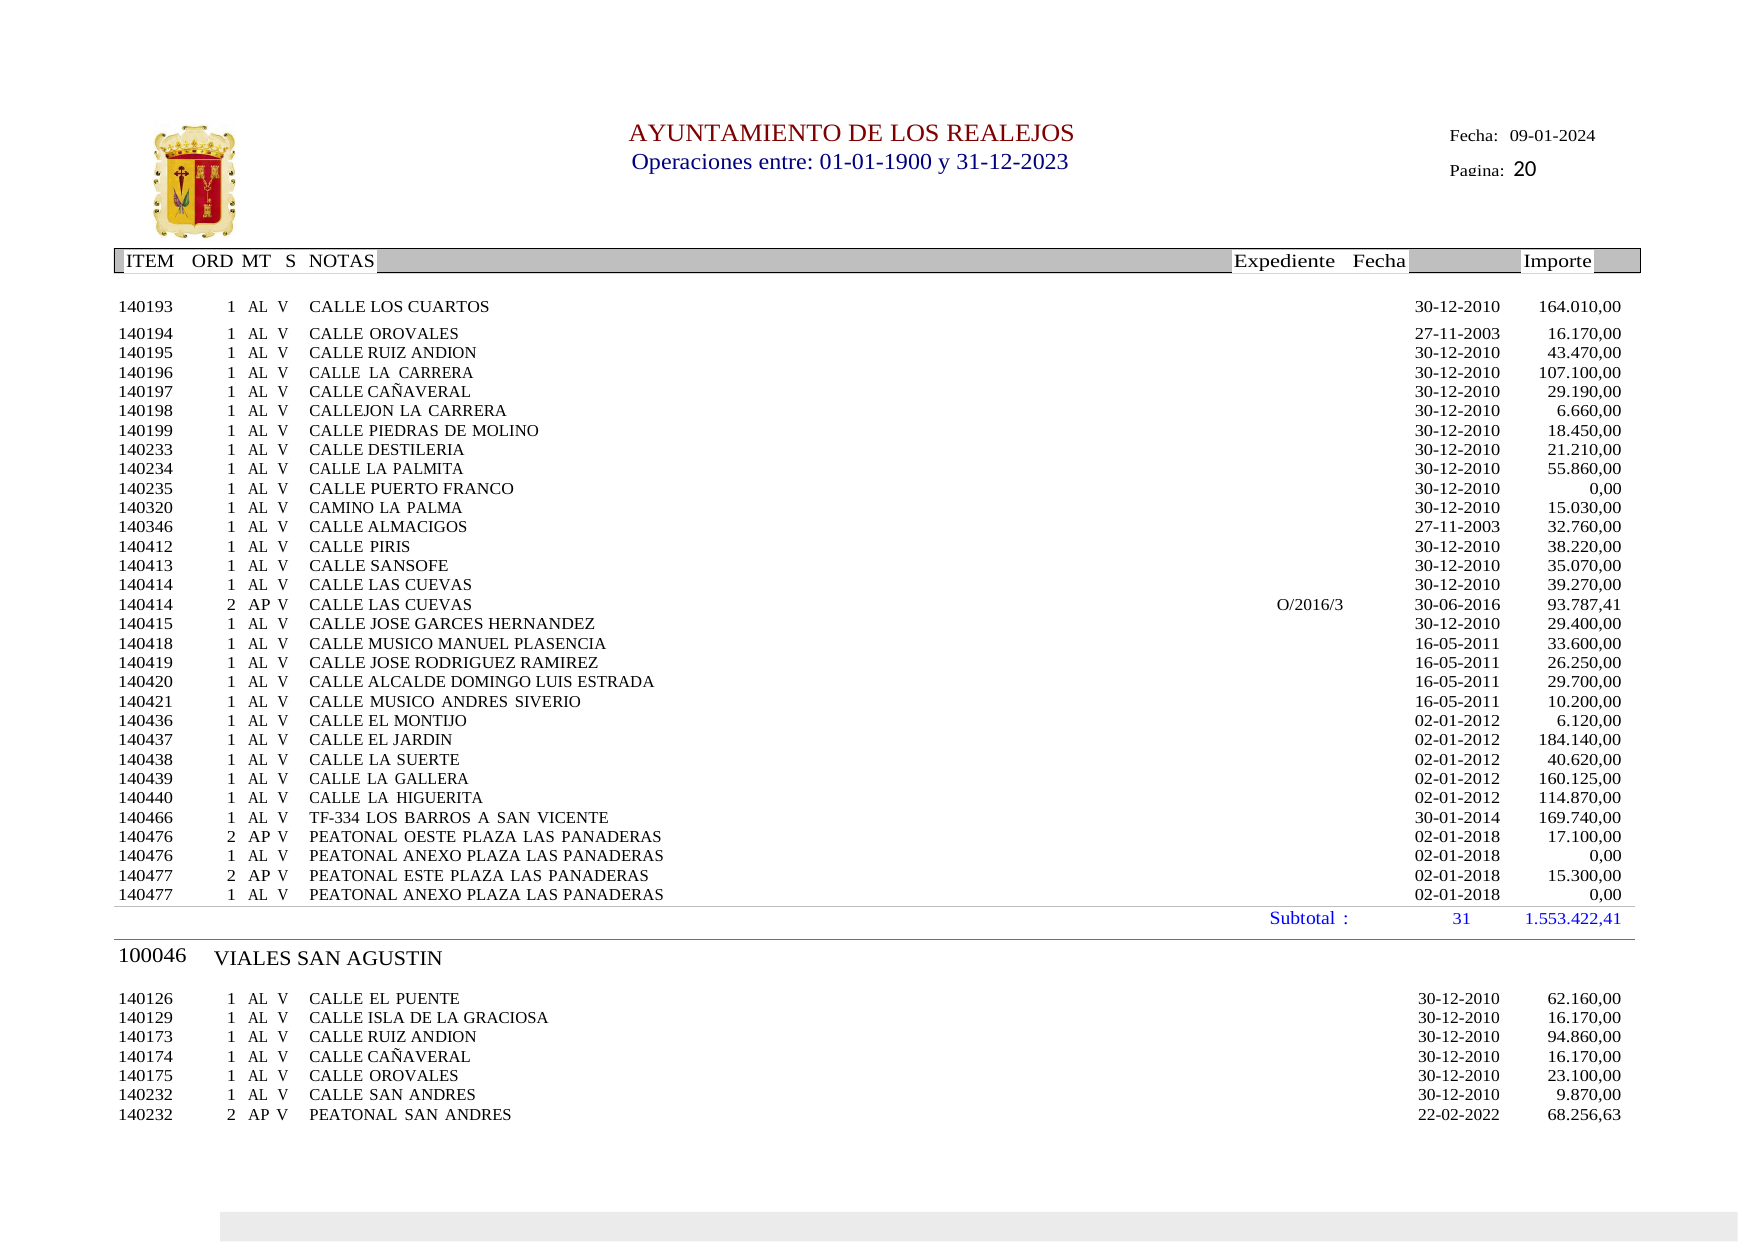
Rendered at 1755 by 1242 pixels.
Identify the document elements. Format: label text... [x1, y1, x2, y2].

table_cell 140421 [114, 693, 200, 712]
table_cell AP [242, 596, 274, 615]
table_cell 2 [200, 867, 242, 886]
table_cell CALLE MUSICO MANUEL PLASENCIA [299, 634, 966, 654]
table_cell 30-12-2010 [1381, 363, 1512, 383]
table_cell 1.553.422,41 [1512, 907, 1635, 939]
table_cell 1 [200, 518, 242, 538]
table_cell 16.170,00 [1523, 1009, 1635, 1028]
table_cell AL V [242, 1067, 299, 1086]
table_cell 33.600,00 [1512, 634, 1635, 654]
table_cell 68.256,63 [1523, 1106, 1635, 1124]
table_cell 140413 [114, 557, 200, 576]
table_cell AL [242, 480, 274, 499]
table_cell CALLE JOSE GARCES HERNANDEZ [299, 615, 966, 634]
table_cell 38.220,00 [1512, 538, 1635, 557]
table_cell 35.070,00 [1512, 557, 1635, 576]
table_cell 02-01-2012 [1381, 770, 1512, 789]
table_cell 31 [1381, 907, 1512, 939]
table_header 140193 [114, 297, 200, 325]
table_cell 15.030,00 [1512, 499, 1635, 518]
table_cell PEATONAL ANEXO PLAZA LAS PANADERAS [299, 847, 966, 867]
table_cell V [274, 731, 299, 751]
table_cell CALLE LA CARRERA [299, 363, 966, 383]
table_cell CALLE MUSICO ANDRES SIVERIO [299, 693, 966, 712]
table_cell [966, 325, 1381, 344]
table_cell 1 [200, 557, 242, 576]
table_cell 02-01-2018 [1381, 847, 1512, 867]
table_cell CALLE SANSOFE [299, 557, 966, 576]
table_cell [966, 789, 1381, 808]
table_cell AL [242, 634, 274, 654]
table_cell 9.870,00 [1523, 1086, 1635, 1106]
table_header 164.010,00 [1512, 297, 1635, 325]
table_cell CALLE LA PALMITA [299, 460, 966, 479]
table_cell 107.100,00 [1512, 363, 1635, 383]
table_cell AL [242, 421, 274, 441]
table_cell CALLE PUERTO FRANCO [299, 480, 966, 499]
table_cell 140415 [114, 615, 200, 634]
table_cell CALLE RUIZ ANDION [299, 344, 966, 363]
table_cell 1 [200, 712, 242, 731]
table_cell [966, 770, 1381, 789]
table_cell 1 [200, 363, 242, 383]
table_cell 140436 [114, 712, 200, 731]
table_cell 140235 [114, 480, 200, 499]
table_cell [966, 886, 1381, 906]
table_cell AL [242, 809, 274, 828]
table_cell AL [242, 693, 274, 712]
table_cell AL [242, 363, 274, 383]
table_cell 0,00 [1512, 886, 1635, 906]
table_cell 140234 [114, 460, 200, 479]
table_cell CALLE PIEDRAS DE MOLINO [299, 421, 966, 441]
table_cell 140173 [114, 1028, 200, 1047]
table_cell AP V [242, 1106, 299, 1124]
table_cell 30-12-2010 [982, 1067, 1523, 1086]
table_cell V [274, 518, 299, 538]
table_cell [242, 907, 274, 939]
table_cell [966, 731, 1381, 751]
table_cell 02-01-2018 [1381, 886, 1512, 906]
table_cell [274, 907, 299, 939]
table_cell V [274, 557, 299, 576]
table_cell 140129 [114, 1009, 200, 1028]
table_cell 27-11-2003 [1381, 325, 1512, 344]
table_cell CAMINO LA PALMA [299, 499, 966, 518]
table_cell [200, 907, 242, 939]
table_cell AL [242, 538, 274, 557]
table_cell 140419 [114, 654, 200, 673]
table_cell CALLE LAS CUEVAS [299, 576, 966, 596]
table_cell [966, 538, 1381, 557]
table_cell [966, 499, 1381, 518]
table_cell V [274, 634, 299, 654]
table_cell V [274, 383, 299, 402]
table_cell [966, 460, 1381, 479]
table_cell [966, 693, 1381, 712]
table_cell [966, 751, 1381, 770]
table_cell 39.270,00 [1512, 576, 1635, 596]
table_cell AL [242, 770, 274, 789]
table_cell V [274, 538, 299, 557]
table_cell [966, 441, 1381, 460]
table_cell AL [242, 712, 274, 731]
table_cell AL [242, 847, 274, 867]
table_cell AL [242, 751, 274, 770]
table_cell 22-02-2022 [982, 1106, 1523, 1124]
table_cell 30-12-2010 [982, 1048, 1523, 1067]
table_cell 23.100,00 [1523, 1067, 1635, 1086]
table_cell 1 [200, 402, 242, 421]
table_cell 140418 [114, 634, 200, 654]
table_cell AL V [242, 1009, 299, 1028]
table_cell CALLE RUIZ ANDION [299, 1028, 982, 1047]
table_cell 17.100,00 [1512, 828, 1635, 847]
table_cell 55.860,00 [1512, 460, 1635, 479]
table_cell V [274, 441, 299, 460]
table_cell V [274, 480, 299, 499]
table_cell 2 [200, 596, 242, 615]
table_cell PEATONAL SAN ANDRES [299, 1106, 982, 1124]
table_cell [114, 907, 200, 939]
table_cell AL [242, 886, 274, 906]
table_cell [966, 847, 1381, 867]
table_cell 1 [200, 1028, 242, 1047]
table_cell 140438 [114, 751, 200, 770]
table_header 1 [200, 989, 242, 1009]
table_cell CALLE CAÑAVERAL [299, 383, 966, 402]
table_cell 1 [200, 809, 242, 828]
table_cell 140195 [114, 344, 200, 363]
table_cell 140174 [114, 1048, 200, 1067]
table_header AL V [242, 989, 299, 1009]
table_cell 18.450,00 [1512, 421, 1635, 441]
table_header 30-12-2010 [982, 989, 1523, 1009]
table_cell 140466 [114, 809, 200, 828]
table_cell 10.200,00 [1512, 693, 1635, 712]
table_cell 93.787,41 [1512, 596, 1635, 615]
table_cell V [274, 847, 299, 867]
table_cell 02-01-2012 [1381, 712, 1512, 731]
table_cell 140232 [114, 1106, 200, 1124]
table_cell 32.760,00 [1512, 518, 1635, 538]
table_cell AP [242, 867, 274, 886]
table_cell 6.660,00 [1512, 402, 1635, 421]
table_cell V [274, 886, 299, 906]
table_cell AL [242, 731, 274, 751]
table_cell 2 [200, 828, 242, 847]
table_cell V [274, 867, 299, 886]
table_cell 29.400,00 [1512, 615, 1635, 634]
table_cell AL [242, 402, 274, 421]
table_cell 140420 [114, 673, 200, 692]
table_cell AL [242, 460, 274, 479]
table_cell CALLE ISLA DE LA GRACIOSA [299, 1009, 982, 1028]
table_cell CALLE PIRIS [299, 538, 966, 557]
table_cell CALLE LA SUERTE [299, 751, 966, 770]
table_cell 30-12-2010 [1381, 499, 1512, 518]
table_cell 1 [200, 654, 242, 673]
table_cell 15.300,00 [1512, 867, 1635, 886]
table_cell 1 [200, 421, 242, 441]
table_cell 1 [200, 538, 242, 557]
table_cell V [274, 576, 299, 596]
table_cell Subtotal : [966, 907, 1381, 939]
table_cell 1 [200, 751, 242, 770]
table_cell [299, 907, 966, 939]
table_cell 40.620,00 [1512, 751, 1635, 770]
table_cell AL V [242, 1048, 299, 1067]
table_cell 1 [200, 731, 242, 751]
table_cell 30-06-2016 [1381, 596, 1512, 615]
table_cell 30-12-2010 [1381, 538, 1512, 557]
table_cell 02-01-2012 [1381, 731, 1512, 751]
table_cell 2 [200, 1106, 242, 1124]
table_cell V [274, 325, 299, 344]
table_cell AL V [242, 1028, 299, 1047]
table_cell 02-01-2018 [1381, 867, 1512, 886]
table_cell 1 [200, 789, 242, 808]
table_cell AL [242, 576, 274, 596]
table_cell CALLE OROVALES [299, 1067, 982, 1086]
table_cell 1 [200, 480, 242, 499]
table_cell 02-01-2012 [1381, 789, 1512, 808]
table_cell 16-05-2011 [1381, 673, 1512, 692]
table_cell [966, 654, 1381, 673]
table_header 140126 [114, 989, 200, 1009]
table_cell V [274, 712, 299, 731]
table_cell CALLE JOSE RODRIGUEZ RAMIREZ [299, 654, 966, 673]
table_cell 140477 [114, 867, 200, 886]
table_cell 140196 [114, 363, 200, 383]
table_cell AL [242, 673, 274, 692]
table_cell [966, 402, 1381, 421]
table_cell CALLEJON LA CARRERA [299, 402, 966, 421]
table_cell 30-01-2014 [1381, 809, 1512, 828]
table_cell AL V [242, 1086, 299, 1106]
table_cell 1 [200, 460, 242, 479]
table_cell 30-12-2010 [1381, 421, 1512, 441]
table_cell 140346 [114, 518, 200, 538]
table_cell AL [242, 344, 274, 363]
table_cell 140175 [114, 1067, 200, 1086]
table_header CALLE EL PUENTE [299, 989, 982, 1009]
table_cell 1 [200, 634, 242, 654]
table_header V [274, 297, 299, 325]
table_cell CALLE LA GALLERA [299, 770, 966, 789]
table_cell V [274, 421, 299, 441]
table_cell AP [242, 828, 274, 847]
table_cell CALLE EL MONTIJO [299, 712, 966, 731]
table_cell V [274, 751, 299, 770]
table_cell 6.120,00 [1512, 712, 1635, 731]
table_cell V [274, 654, 299, 673]
table_cell V [274, 402, 299, 421]
table_cell AL [242, 383, 274, 402]
table_cell 140476 [114, 847, 200, 867]
table_cell V [274, 809, 299, 828]
table_cell [966, 518, 1381, 538]
table_cell 16-05-2011 [1381, 654, 1512, 673]
table_cell [966, 673, 1381, 692]
table_cell 140194 [114, 325, 200, 344]
table_cell 30-12-2010 [1381, 480, 1512, 499]
table_cell 1 [200, 886, 242, 906]
table_cell AL [242, 518, 274, 538]
table_cell CALLE DESTILERIA [299, 441, 966, 460]
table_cell 140476 [114, 828, 200, 847]
table_cell 140320 [114, 499, 200, 518]
table_cell 1 [200, 847, 242, 867]
table_cell 140437 [114, 731, 200, 751]
table_cell 30-12-2010 [982, 1009, 1523, 1028]
table_cell CALLE SAN ANDRES [299, 1086, 982, 1106]
table_cell 29.190,00 [1512, 383, 1635, 402]
table_cell 1 [200, 615, 242, 634]
table_cell AL [242, 441, 274, 460]
table_cell AL [242, 325, 274, 344]
table_cell AL [242, 789, 274, 808]
table_cell 140199 [114, 421, 200, 441]
table_cell PEATONAL OESTE PLAZA LAS PANADERAS [299, 828, 966, 847]
table_cell [966, 480, 1381, 499]
table_header 1 [200, 297, 242, 325]
table_cell 140412 [114, 538, 200, 557]
table_cell 140439 [114, 770, 200, 789]
table_cell CALLE CAÑAVERAL [299, 1048, 982, 1067]
table_cell V [274, 344, 299, 363]
table_cell 30-12-2010 [1381, 615, 1512, 634]
table_cell 30-12-2010 [1381, 344, 1512, 363]
table_cell [966, 421, 1381, 441]
table_cell 160.125,00 [1512, 770, 1635, 789]
table_cell V [274, 363, 299, 383]
table_cell 30-12-2010 [982, 1028, 1523, 1047]
table_cell 16.170,00 [1523, 1048, 1635, 1067]
table_cell 0,00 [1512, 480, 1635, 499]
table_cell CALLE OROVALES [299, 325, 966, 344]
table_cell 140440 [114, 789, 200, 808]
table_cell [966, 828, 1381, 847]
table_cell [966, 615, 1381, 634]
table_cell 1 [200, 770, 242, 789]
table_cell [966, 634, 1381, 654]
table_header 62.160,00 [1523, 989, 1635, 1009]
text VIALES SAN AGUSTIN [213, 946, 1652, 970]
table_cell 02-01-2012 [1381, 751, 1512, 770]
table_cell 16-05-2011 [1381, 693, 1512, 712]
table_cell [966, 809, 1381, 828]
table_cell 114.870,00 [1512, 789, 1635, 808]
table_header 30-12-2010 [1381, 297, 1512, 325]
table_cell 02-01-2018 [1381, 828, 1512, 847]
table_cell V [274, 789, 299, 808]
table_cell 140197 [114, 383, 200, 402]
table_cell 30-12-2010 [1381, 557, 1512, 576]
table_cell 30-12-2010 [982, 1086, 1523, 1106]
table_cell O/2016/3 [966, 596, 1381, 615]
table_cell [966, 344, 1381, 363]
table_cell V [274, 828, 299, 847]
table_cell 30-12-2010 [1381, 441, 1512, 460]
table_cell 1 [200, 693, 242, 712]
table_cell PEATONAL ANEXO PLAZA LAS PANADERAS [299, 886, 966, 906]
table_cell 30-12-2010 [1381, 402, 1512, 421]
table_cell 16-05-2011 [1381, 634, 1512, 654]
table_cell 1 [200, 673, 242, 692]
table_cell V [274, 615, 299, 634]
table_cell V [274, 770, 299, 789]
table_cell 1 [200, 576, 242, 596]
table_cell PEATONAL ESTE PLAZA LAS PANADERAS [299, 867, 966, 886]
table_cell [966, 867, 1381, 886]
table_cell 169.740,00 [1512, 809, 1635, 828]
table_cell 1 [200, 499, 242, 518]
text 100046 [118, 943, 187, 967]
table_cell V [274, 693, 299, 712]
table_cell 1 [200, 1048, 242, 1067]
table_cell V [274, 460, 299, 479]
table_cell 94.860,00 [1523, 1028, 1635, 1047]
table_cell AL [242, 615, 274, 634]
table_header CALLE LOS CUARTOS [299, 297, 966, 325]
table_cell 140198 [114, 402, 200, 421]
table_cell 140414 [114, 576, 200, 596]
table_cell 43.470,00 [1512, 344, 1635, 363]
table_cell CALLE ALMACIGOS [299, 518, 966, 538]
table_cell [966, 712, 1381, 731]
table_cell [966, 576, 1381, 596]
table_cell [966, 557, 1381, 576]
table_cell 30-12-2010 [1381, 383, 1512, 402]
table_cell 140232 [114, 1086, 200, 1106]
table_cell 30-12-2010 [1381, 460, 1512, 479]
table_cell 1 [200, 1009, 242, 1028]
table_cell 1 [200, 383, 242, 402]
table_cell [966, 363, 1381, 383]
table_cell 21.210,00 [1512, 441, 1635, 460]
table_cell 184.140,00 [1512, 731, 1635, 751]
table_cell TF-334 LOS BARROS A SAN VICENTE [299, 809, 966, 828]
table_cell CALLE EL JARDIN [299, 731, 966, 751]
table_cell AL [242, 654, 274, 673]
table_cell 1 [200, 1086, 242, 1106]
table_header [966, 297, 1381, 325]
table_cell CALLE ALCALDE DOMINGO LUIS ESTRADA [299, 673, 966, 692]
table_cell 29.700,00 [1512, 673, 1635, 692]
table_cell CALLE LAS CUEVAS [299, 596, 966, 615]
table_cell 30-12-2010 [1381, 576, 1512, 596]
table_cell 27-11-2003 [1381, 518, 1512, 538]
table_cell V [274, 596, 299, 615]
table_cell 1 [200, 441, 242, 460]
table_cell 140414 [114, 596, 200, 615]
table_cell V [274, 673, 299, 692]
table_cell 16.170,00 [1512, 325, 1635, 344]
table_header AL [242, 297, 274, 325]
table_cell 26.250,00 [1512, 654, 1635, 673]
table_cell [966, 383, 1381, 402]
table_cell 1 [200, 325, 242, 344]
table_cell CALLE LA HIGUERITA [299, 789, 966, 808]
table_cell 140477 [114, 886, 200, 906]
table_cell AL [242, 499, 274, 518]
table_cell 1 [200, 1067, 242, 1086]
table_cell 1 [200, 344, 242, 363]
table_cell 140233 [114, 441, 200, 460]
table_cell 0,00 [1512, 847, 1635, 867]
table_cell AL [242, 557, 274, 576]
table_cell V [274, 499, 299, 518]
